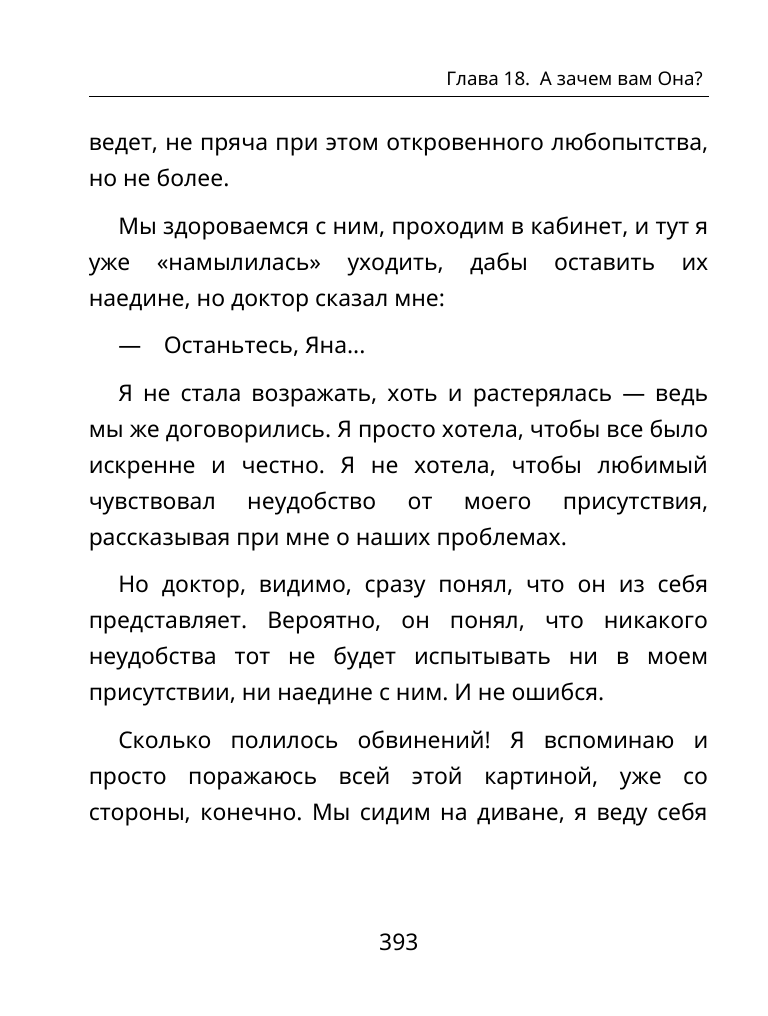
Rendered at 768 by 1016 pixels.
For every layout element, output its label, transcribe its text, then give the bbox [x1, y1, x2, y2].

text Сколько полилось обвинений! Я вспоминаю и просто поражаюсь всей этой картиной, уже со стороны, конечно. Мы сидим на диване, я веду себя [88, 724, 709, 827]
text Я не стала возражать, хоть и растерялась — ведь мы же договорились. Я просто хотела, чтобы все было искренне и честно. Я не хотела, чтобы любимый чувствовал неудобство от моего присутствия, рассказывая при мне о наших проблемах. [88, 377, 709, 552]
text Но доктор, видимо, сразу понял, что он из себя представляет. Вероятно, он понял, что никакого неудобства тот не будет испытывать ни в моем присутствии, ни наедине с ним. И не ошибся. [88, 568, 709, 707]
text Мы здороваемся с ним, проходим в кабинет, и тут я уже «намылилась» уходить, дабы оставить их наедине, но доктор сказал мне: [88, 210, 709, 313]
list Останьтесь, Яна... [88, 329, 709, 361]
text ведет, не пряча при этом откровенного любопытства, но не более. [88, 126, 709, 193]
